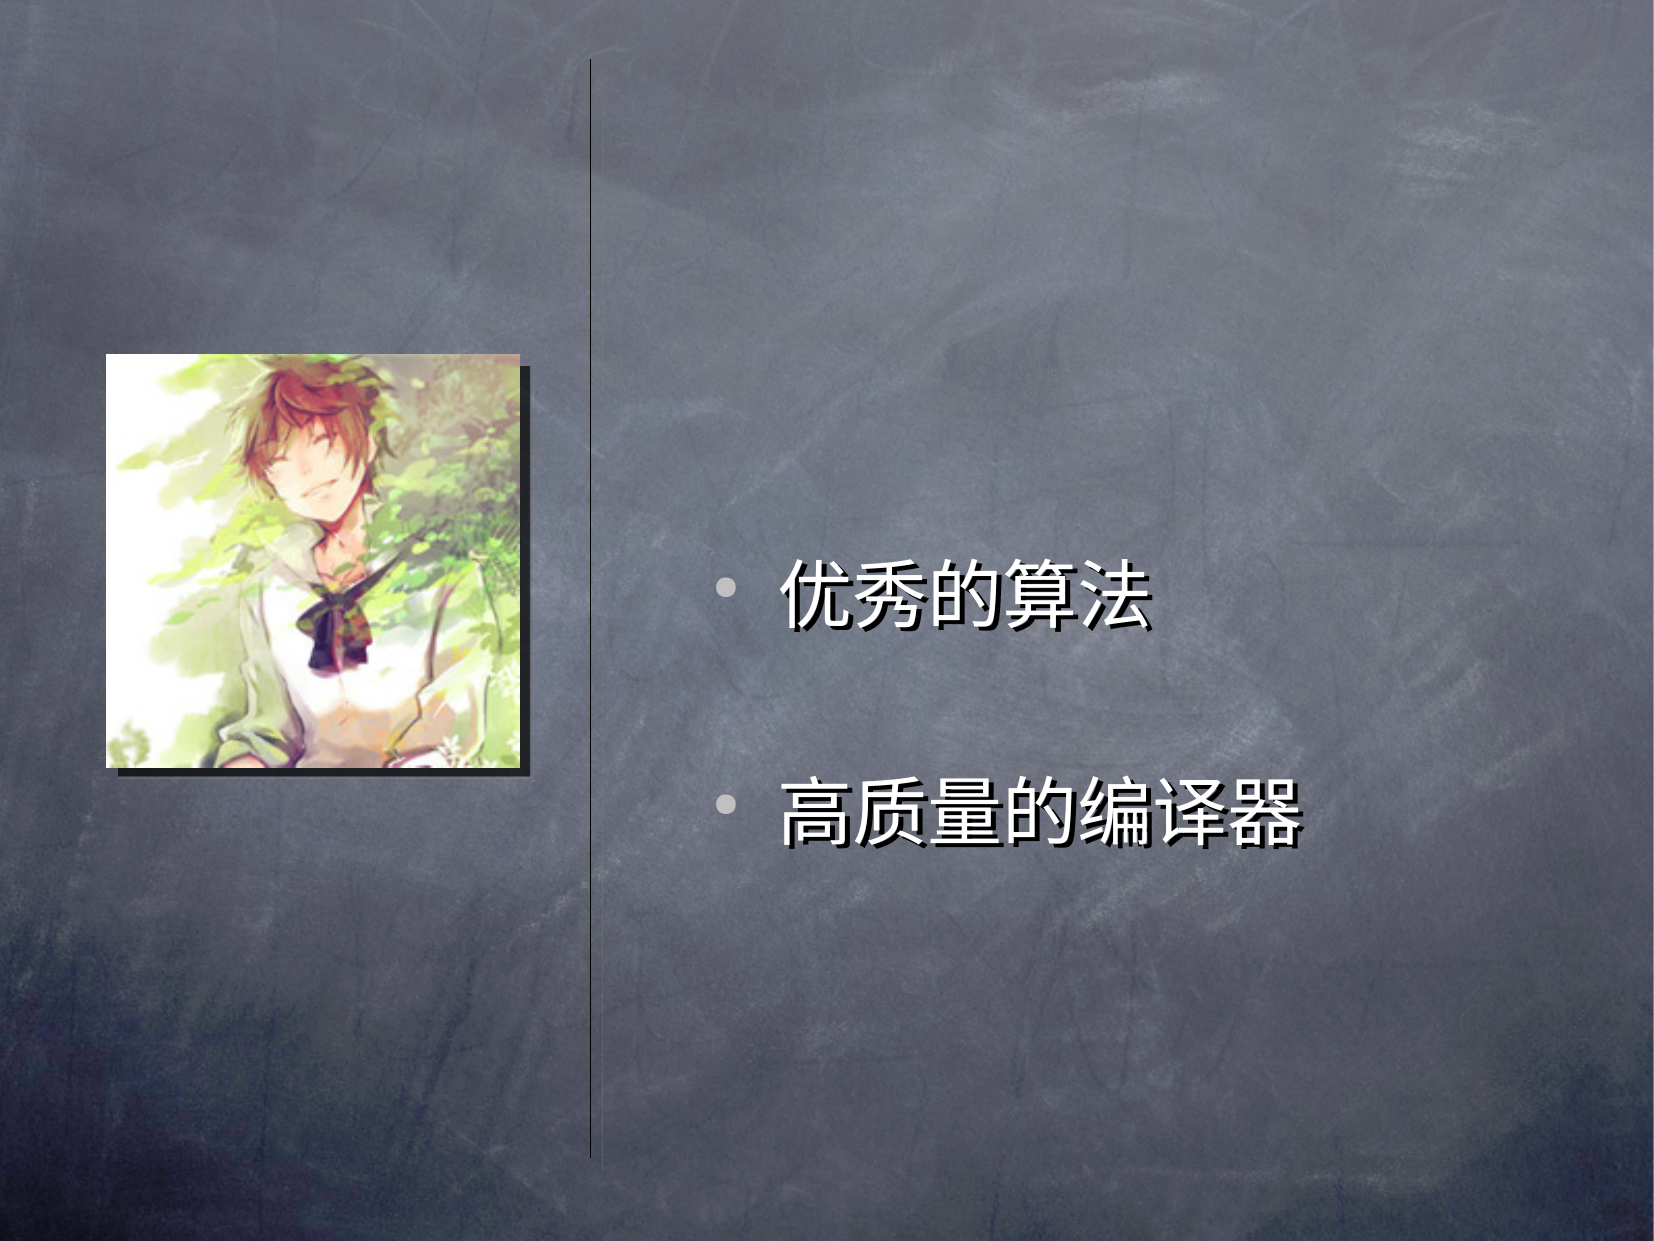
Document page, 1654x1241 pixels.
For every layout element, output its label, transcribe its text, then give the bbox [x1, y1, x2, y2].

picture [0, 0, 1654, 1241]
text_box 优秀的算法 高质量的编译器 [703, 407, 1501, 744]
